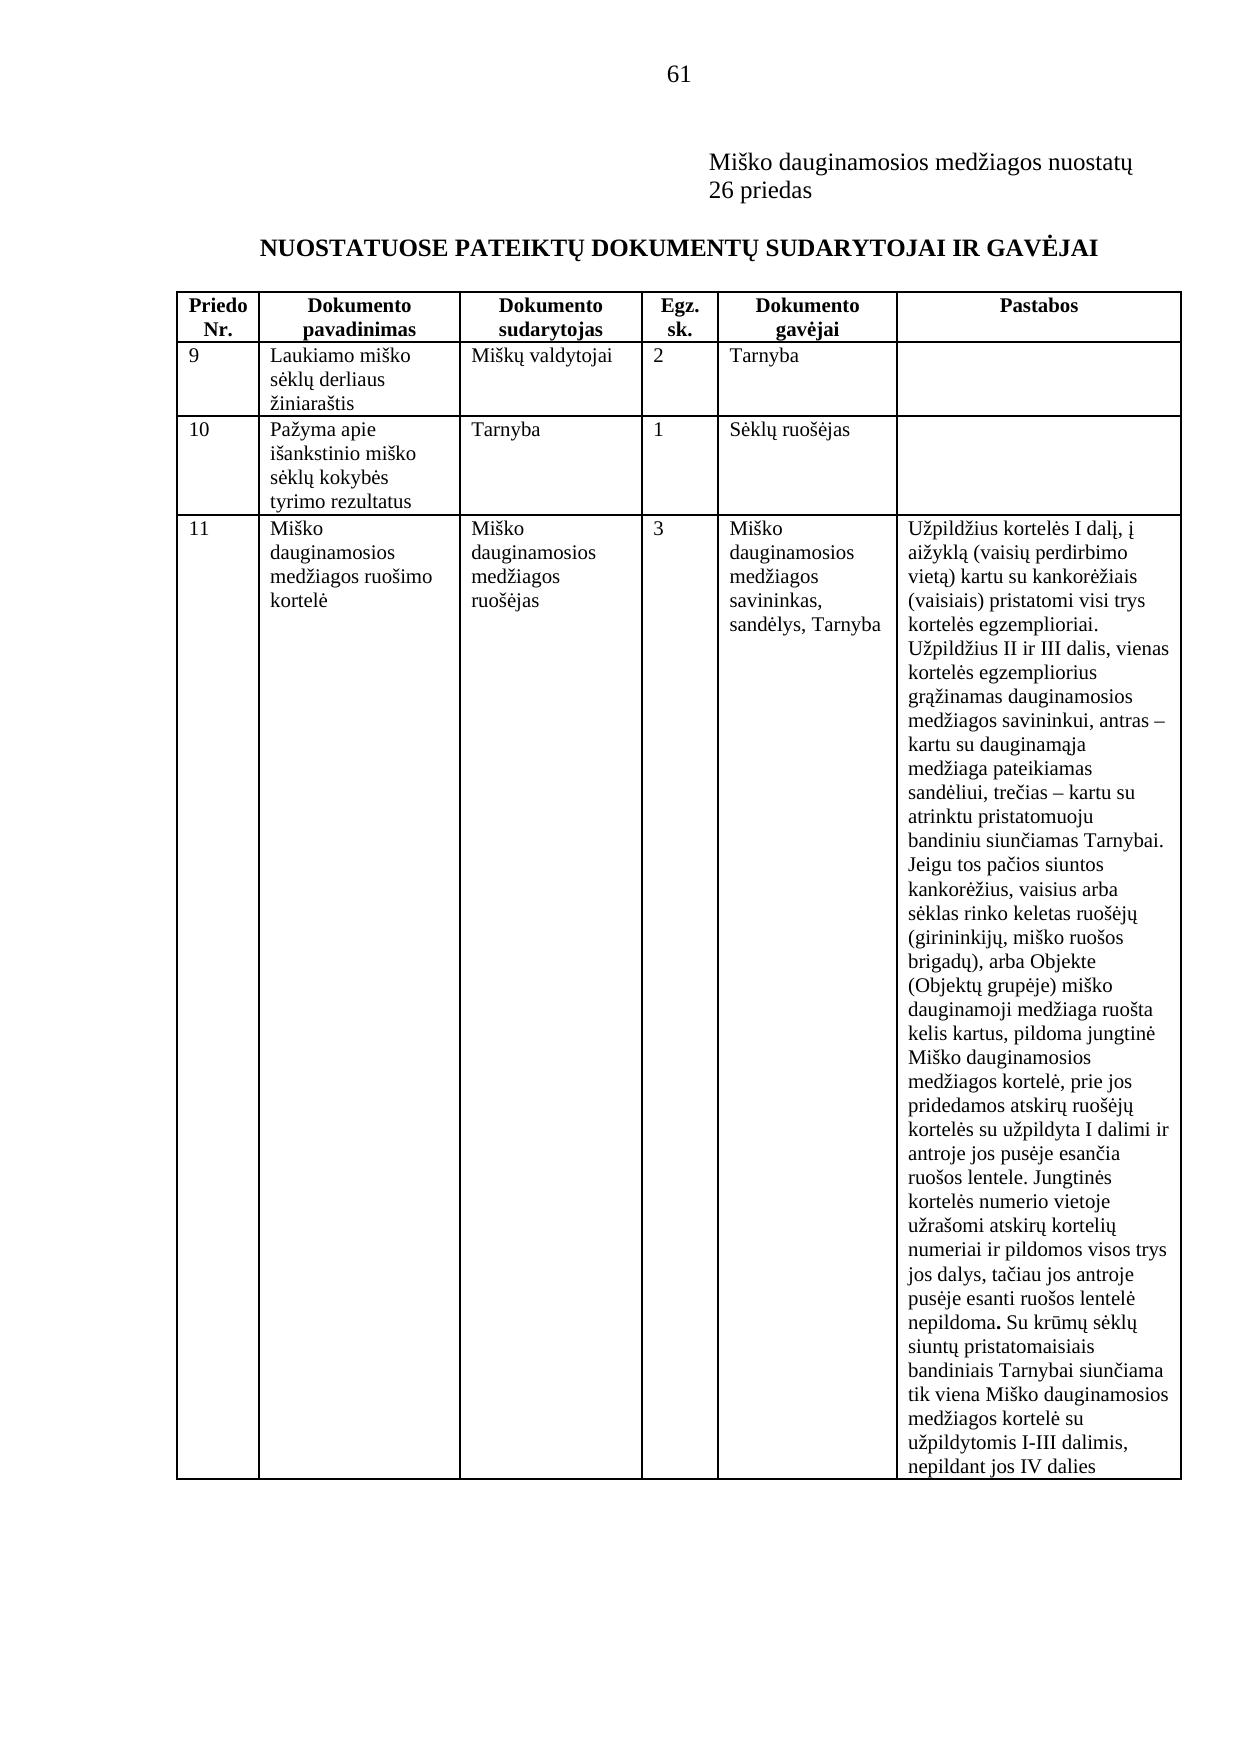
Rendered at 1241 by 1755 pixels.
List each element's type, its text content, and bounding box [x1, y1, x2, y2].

table_header Dokumento pavadinimas [260, 293, 459, 341]
table_cell Laukiamo miško sėklų derliaus žiniaraštis [260, 343, 459, 415]
table_cell [898, 343, 1180, 415]
table_cell Pažyma apie išankstinio miško sėklų kokybės tyrimo rezultatus [260, 417, 459, 513]
table_header Egz. sk. [643, 293, 717, 341]
table_header Dokumento gavėjai [719, 293, 896, 341]
table_cell 9 [178, 343, 258, 415]
table_header Pastabos [898, 293, 1180, 341]
table_cell 1 [643, 417, 717, 513]
table_header Dokumento sudarytojas [461, 293, 641, 341]
table_cell [898, 417, 1180, 513]
table_cell Miško dauginamosios medžiagos savininkas, sandėlys, Tarnyba [719, 516, 896, 1478]
table_cell 10 [178, 417, 258, 513]
table_cell Užpildžius kortelės I dalį, į aižyklą (vaisių perdirbimo vietą) kartu su kankorėžiais (vaisiais) pristatomi visi trys kortelės egzemplioriai. Užpildžius II ir III dalis, vienas kortelės egzempliorius grąžinamas dauginamosios medžiagos savininkui, antras – kartu su dauginamąja medžiaga pateikiamas sandėliui, trečias – kartu su atrinktu pristatomuoju bandiniu siunčiamas Tarnybai. Jeigu tos pačios siuntos kankorėžius, vaisius arba sėklas rinko keletas ruošėjų (girininkijų, miško ruošos brigadų), arba Objekte (Objektų grupėje) miško dauginamoji medžiaga ruošta kelis kartus, pildoma jungtinė Miško dauginamosios medžiagos kortelė, prie jos pridedamos atskirų ruošėjų kortelės su užpildyta I dalimi ir antroje jos pusėje esančia ruošos lentele. Jungtinės kortelės numerio vietoje užrašomi atskirų kortelių numeriai ir pildomos visos trys jos dalys, tačiau jos antroje pusėje esanti ruošos lentelė nepildoma. Su krūmų sėklų siuntų pristatomaisiais bandiniais Tarnybai siunčiama tik viena Miško dauginamosios medžiagos kortelė su užpildytomis I-III dalimis, nepildant jos IV dalies [898, 516, 1180, 1478]
table_cell Sėklų ruošėjas [719, 417, 896, 513]
text NUOSTATUOSE PATEIKTŲ DOKUMENTŲ SUDARYTOJAI IR GAVĖJAI [177, 233, 1181, 262]
table_cell Miškų valdytojai [461, 343, 641, 415]
table_cell Tarnyba [719, 343, 896, 415]
text Miško dauginamosios medžiagos nuostatų [177, 147, 1181, 176]
table_header Priedo Nr. [178, 293, 258, 341]
table_cell Tarnyba [461, 417, 641, 513]
table_cell 11 [178, 516, 258, 1478]
table_cell Miško dauginamosios medžiagos ruošėjas [461, 516, 641, 1478]
table_cell Miško dauginamosios medžiagos ruošimo kortelė [260, 516, 459, 1478]
table_cell 3 [643, 516, 717, 1478]
text 26 priedas [177, 176, 1181, 204]
table_cell 2 [643, 343, 717, 415]
